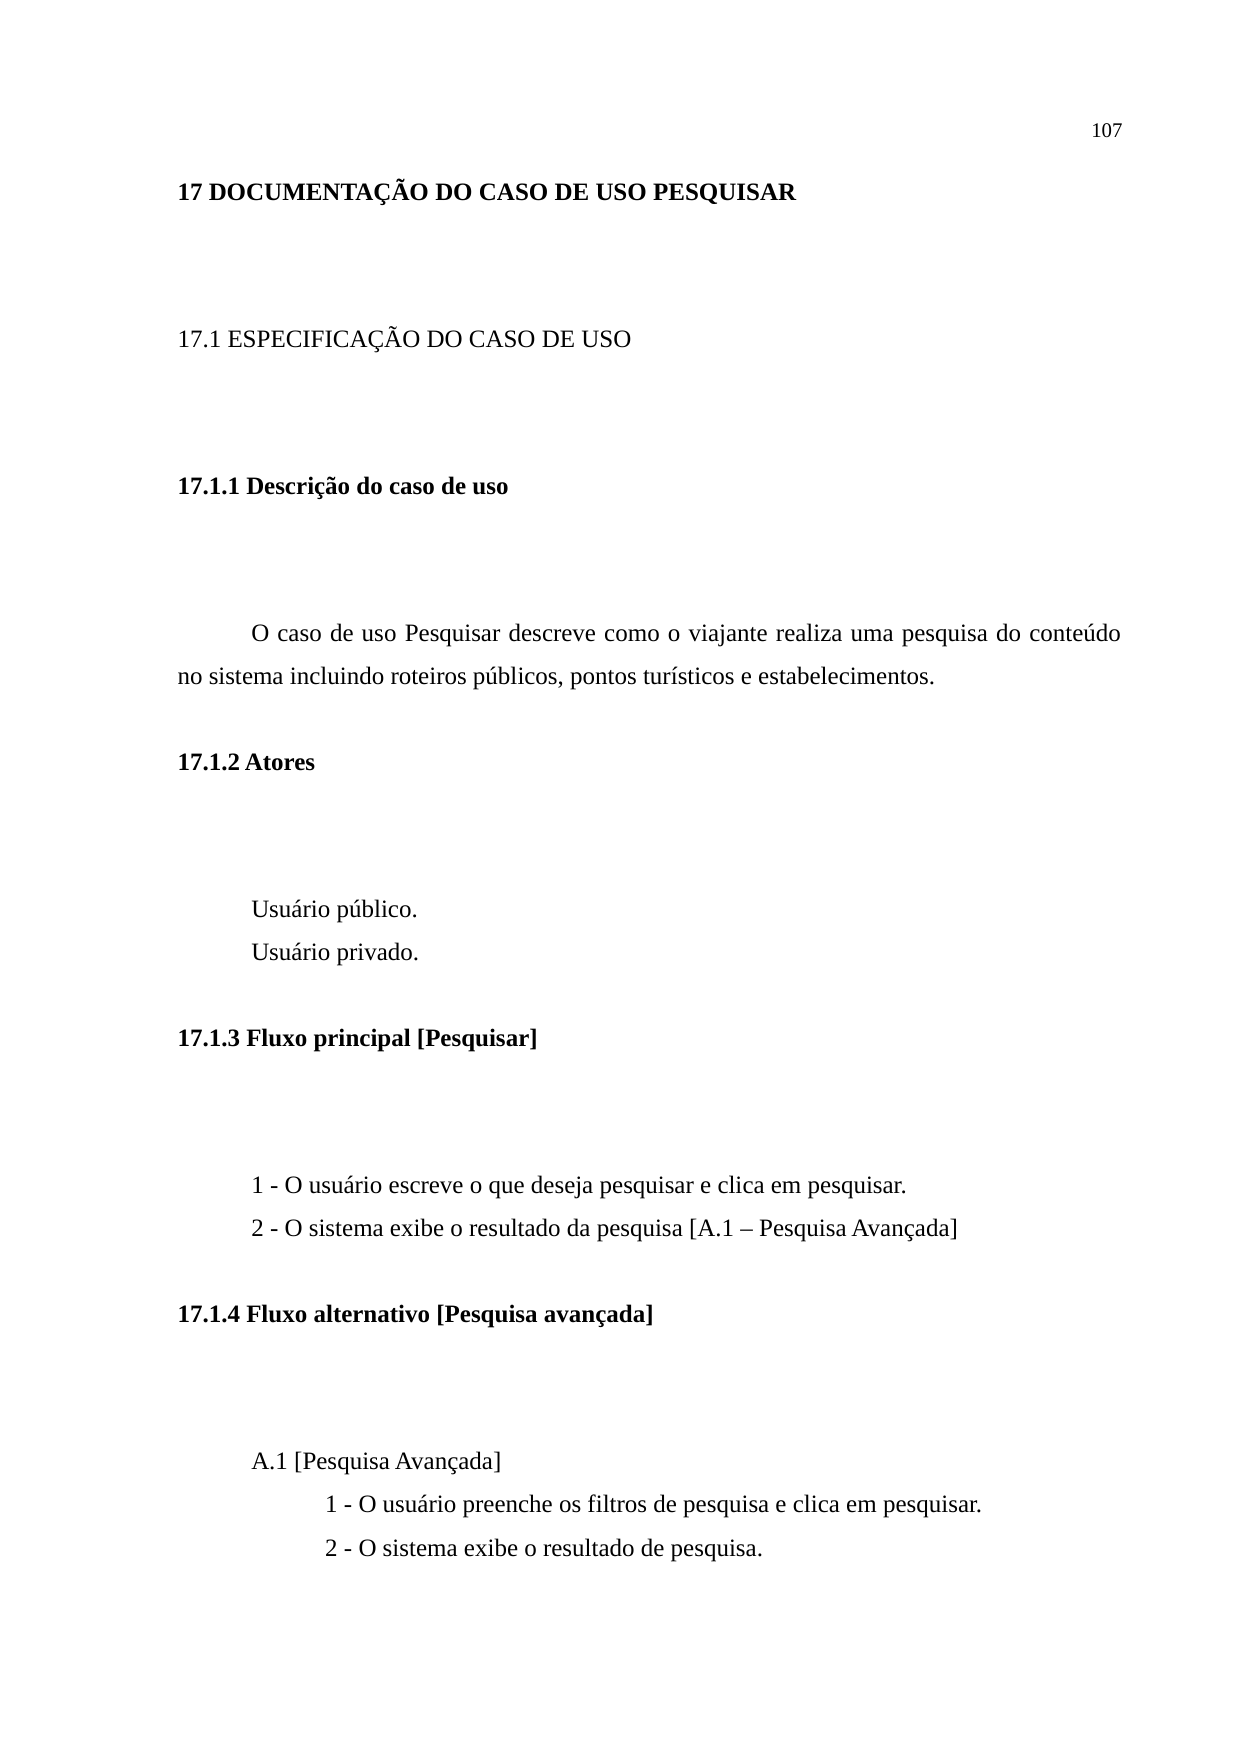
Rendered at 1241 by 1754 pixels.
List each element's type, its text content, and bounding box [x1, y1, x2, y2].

subtitle Documentação do caso de uso Pesquisar [177, 177, 945, 206]
text Usuário público. [177, 894, 1122, 923]
text 2 - O sistema exibe o resultado de pesquisa. [177, 1533, 1122, 1561]
subtitle Fluxo principal [Pesquisar] [177, 1023, 1122, 1052]
text 1 - O usuário escreve o que deseja pesquisar e clica em pesquisar. [177, 1170, 1122, 1199]
subtitle Atores [177, 747, 1122, 776]
text 2 - O sistema exibe o resultado da pesquisa [A.1 – Pesquisa Avançada] [177, 1213, 1122, 1242]
text A.1 [Pesquisa Avançada] [177, 1446, 1122, 1475]
text O caso de uso Pesquisar descreve como o viajante realiza uma pesquisa do conteúdo no sistema incluindo roteiros públicos, pontos turísticos e estabelecimentos. [177, 618, 1122, 689]
subtitle Descrição do caso de uso [177, 471, 1122, 499]
subtitle Fluxo alternativo [Pesquisa avançada] [177, 1299, 1122, 1328]
text 1 - O usuário preenche os filtros de pesquisa e clica em pesquisar. [177, 1489, 1122, 1518]
text Usuário privado. [177, 937, 1122, 966]
subtitle Especificação do caso de uso [177, 324, 1122, 353]
